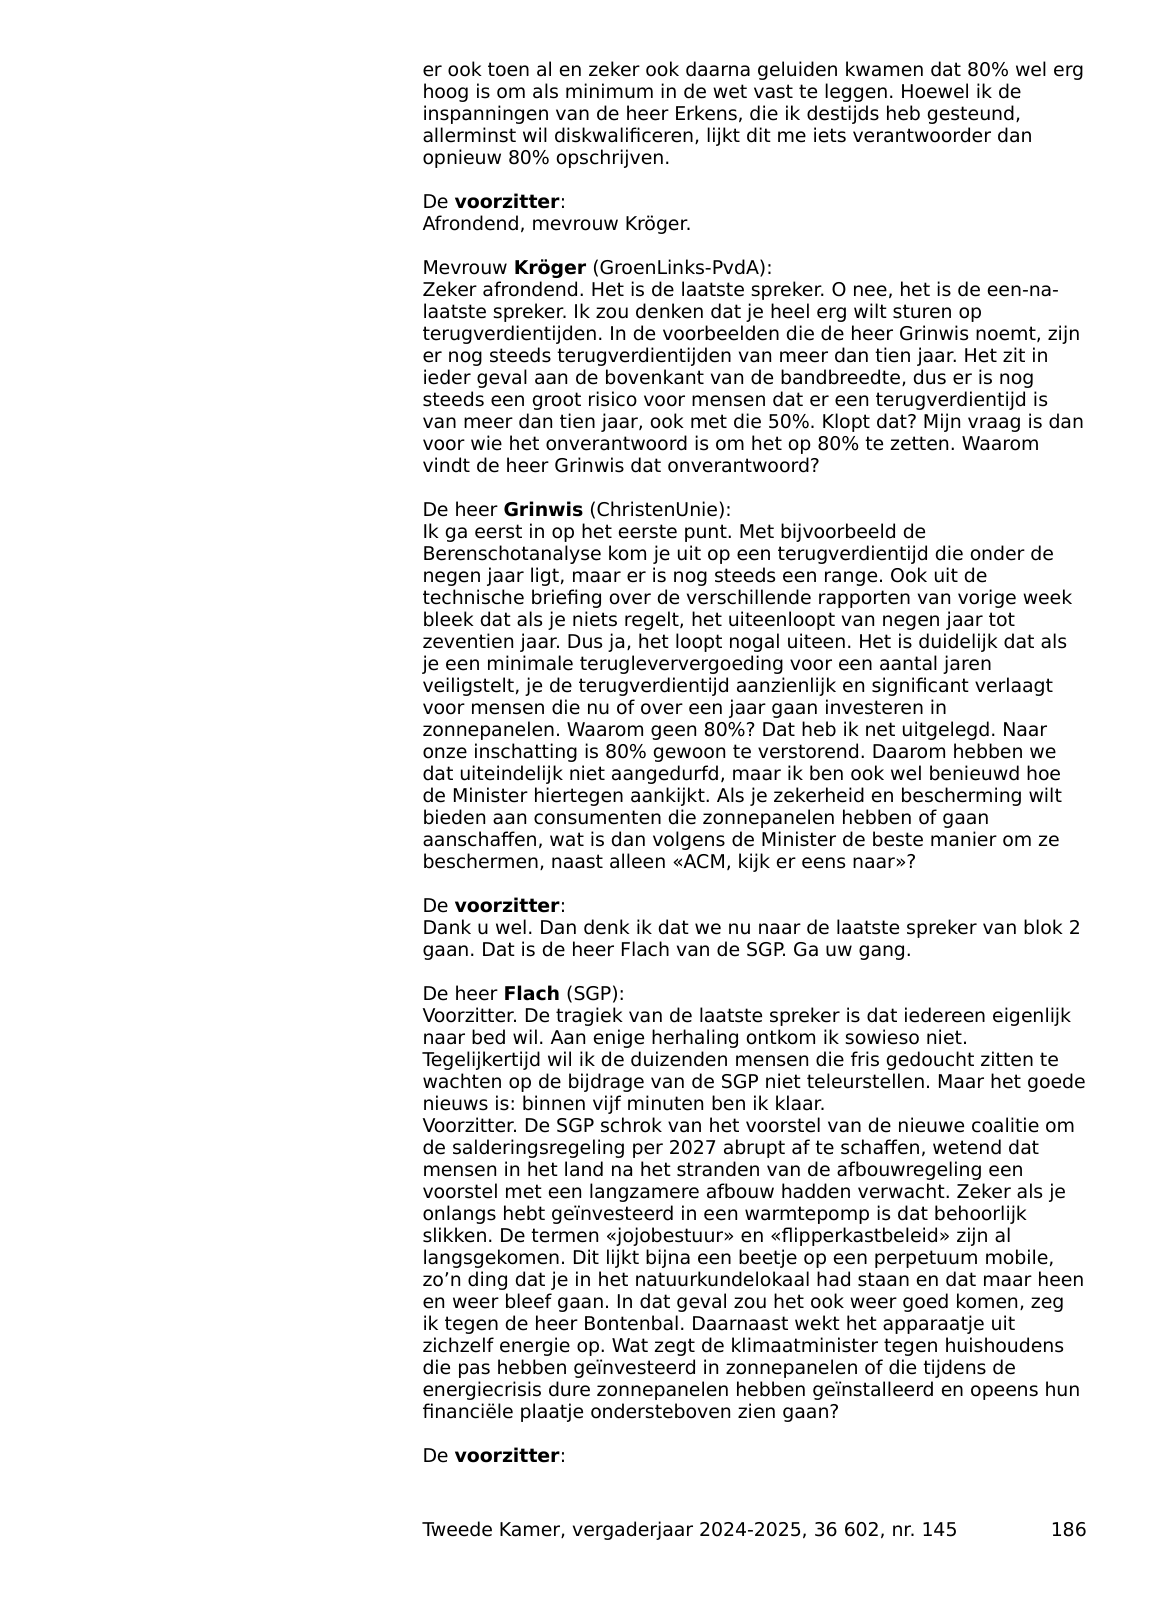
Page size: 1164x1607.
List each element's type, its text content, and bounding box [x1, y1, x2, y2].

text Dank u wel. Dan denk ik dat we nu naar de laatste spreker van blok 2 gaan. Dat is de heer Flach van de SGP. Ga uw gang. [422, 917, 1087, 961]
text De heer Grinwis (ChristenUnie): [422, 499, 1087, 521]
text Ik ga eerst in op het eerste punt. Met bijvoorbeeld de Berenschotanalyse kom je uit op een terugverdientijd die onder de negen jaar ligt, maar er is nog steeds een range. Ook uit de technische briefing over de verschillende rapporten van vorige week bleek dat als je niets regelt, het uiteenloopt van negen jaar tot zeventien jaar. Dus ja, het loopt nogal uiteen. Het is duidelijk dat als je een minimale terugleververgoeding voor een aantal jaren veiligstelt, je de terugverdientijd aanzienlijk en significant verlaagt voor mensen die nu of over een jaar gaan investeren in zonnepanelen. Waarom geen 80%? Dat heb ik net uitgelegd. Naar onze inschatting is 80% gewoon te verstorend. Daarom hebben we dat uiteindelijk niet aangedurfd, maar ik ben ook wel benieuwd hoe de Minister hiertegen aankijkt. Als je zekerheid en bescherming wilt bieden aan consumenten die zonnepanelen hebben of gaan aanschaffen, wat is dan volgens de Minister de beste manier om ze beschermen, naast alleen «ACM, kijk er eens naar»? [422, 521, 1087, 873]
text De heer Flach (SGP): [422, 983, 1087, 1005]
text Zeker afrondend. Het is de laatste spreker. O nee, het is de een-na-laatste spreker. Ik zou denken dat je heel erg wilt sturen op terugverdientijden. In de voorbeelden die de heer Grinwis noemt, zijn er nog steeds terugverdientijden van meer dan tien jaar. Het zit in ieder geval aan de bovenkant van de bandbreedte, dus er is nog steeds een groot risico voor mensen dat er een terugverdientijd is van meer dan tien jaar, ook met die 50%. Klopt dat? Mijn vraag is dan voor wie het onverantwoord is om het op 80% te zetten. Waarom vindt de heer Grinwis dat onverantwoord? [422, 279, 1087, 477]
text Afrondend, mevrouw Kröger. [422, 213, 1087, 235]
text Mevrouw Kröger (GroenLinks-PvdA): [422, 257, 1087, 279]
text Voorzitter. De SGP schrok van het voorstel van de nieuwe coalitie om de salderingsregeling per 2027 abrupt af te schaffen, wetend dat mensen in het land na het stranden van de afbouwregeling een voorstel met een langzamere afbouw hadden verwacht. Zeker als je onlangs hebt geïnvesteerd in een warmtepomp is dat behoorlijk slikken. De termen «jojobestuur» en «flipperkastbeleid» zijn al langsgekomen. Dit lijkt bijna een beetje op een perpetuum mobile, zo’n ding dat je in het natuurkundelokaal had staan en dat maar heen en weer bleef gaan. In dat geval zou het ook weer goed komen, zeg ik tegen de heer Bontenbal. Daarnaast wekt het apparaatje uit zichzelf energie op. Wat zegt de klimaatminister tegen huishoudens die pas hebben geïnvesteerd in zonnepanelen of die tijdens de energiecrisis dure zonnepanelen hebben geïnstalleerd en opeens hun financiële plaatje ondersteboven zien gaan? [422, 1115, 1087, 1423]
text De voorzitter: [422, 191, 1087, 213]
text Voorzitter. De tragiek van de laatste spreker is dat iedereen eigenlijk naar bed wil. Aan enige herhaling ontkom ik sowieso niet. Tegelijkertijd wil ik de duizenden mensen die fris gedoucht zitten te wachten op de bijdrage van de SGP niet teleurstellen. Maar het goede nieuws is: binnen vijf minuten ben ik klaar. [422, 1005, 1087, 1115]
text er ook toen al en zeker ook daarna geluiden kwamen dat 80% wel erg hoog is om als minimum in de wet vast te leggen. Hoewel ik de inspanningen van de heer Erkens, die ik destijds heb gesteund, allerminst wil diskwalificeren, lijkt dit me iets verantwoorder dan opnieuw 80% opschrijven. [422, 59, 1087, 169]
text De voorzitter: [422, 1445, 1087, 1467]
text De voorzitter: [422, 895, 1087, 917]
